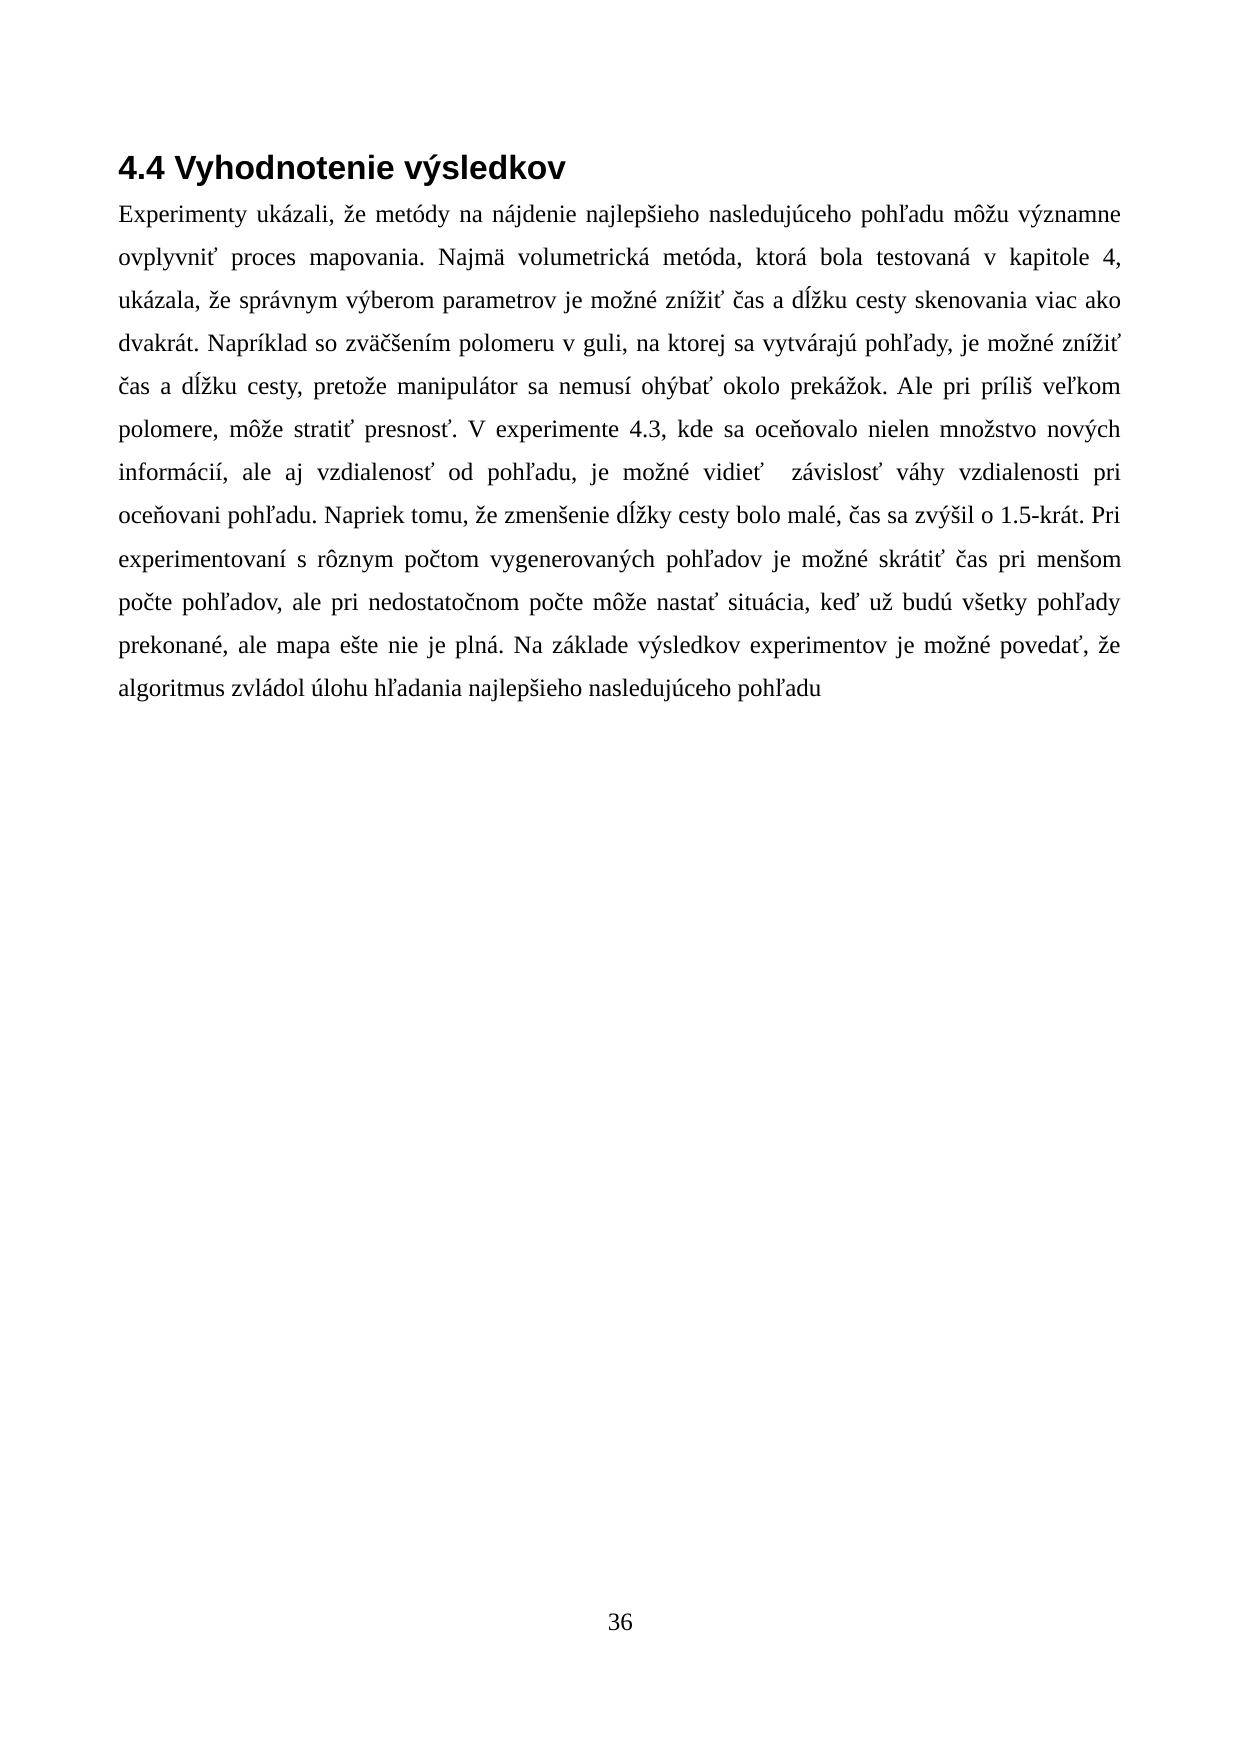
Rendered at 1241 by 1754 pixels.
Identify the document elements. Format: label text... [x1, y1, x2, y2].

subtitle Vyhodnotenie výsledkov [118, 148, 1122, 186]
text Experimenty ukázali, že metódy na nájdenie najlepšieho nasledujúceho pohľadu môžu významne ovplyvniť proces mapovania. Najmä volumetrická metóda, ktorá bola testovaná v kapitole 4, ukázala, že správnym výberom parametrov je možné znížiť čas a dĺžku cesty skenovania viac ako dvakrát. Napríklad so zväčšením polomeru v guli, na ktorej sa vytvárajú pohľady, je možné znížiť čas a dĺžku cesty, pretože manipulátor sa nemusí ohýbať okolo prekážok. Ale pri príliš veľkom polomere, môže stratiť presnosť. V experimente 4.3, kde sa oceňovalo nielen množstvo nových informácií, ale aj vzdialenosť od pohľadu, je možné vidieť závislosť váhy vzdialenosti pri oceňovani pohľadu. Napriek tomu, že zmenšenie dĺžky cesty bolo malé, čas sa zvýšil o 1.5-krát. Pri experimentovaní s rôznym počtom vygenerovaných pohľadov je možné skrátiť čas pri menšom počte pohľadov, ale pri nedostatočnom počte môže nastať situácia, keď už budú všetky pohľady prekonané, ale mapa ešte nie je plná. Na základe výsledkov experimentov je možné povedať, že algoritmus zvládol úlohu hľadania najlepšieho nasledujúceho pohľadu [118, 199, 1122, 702]
